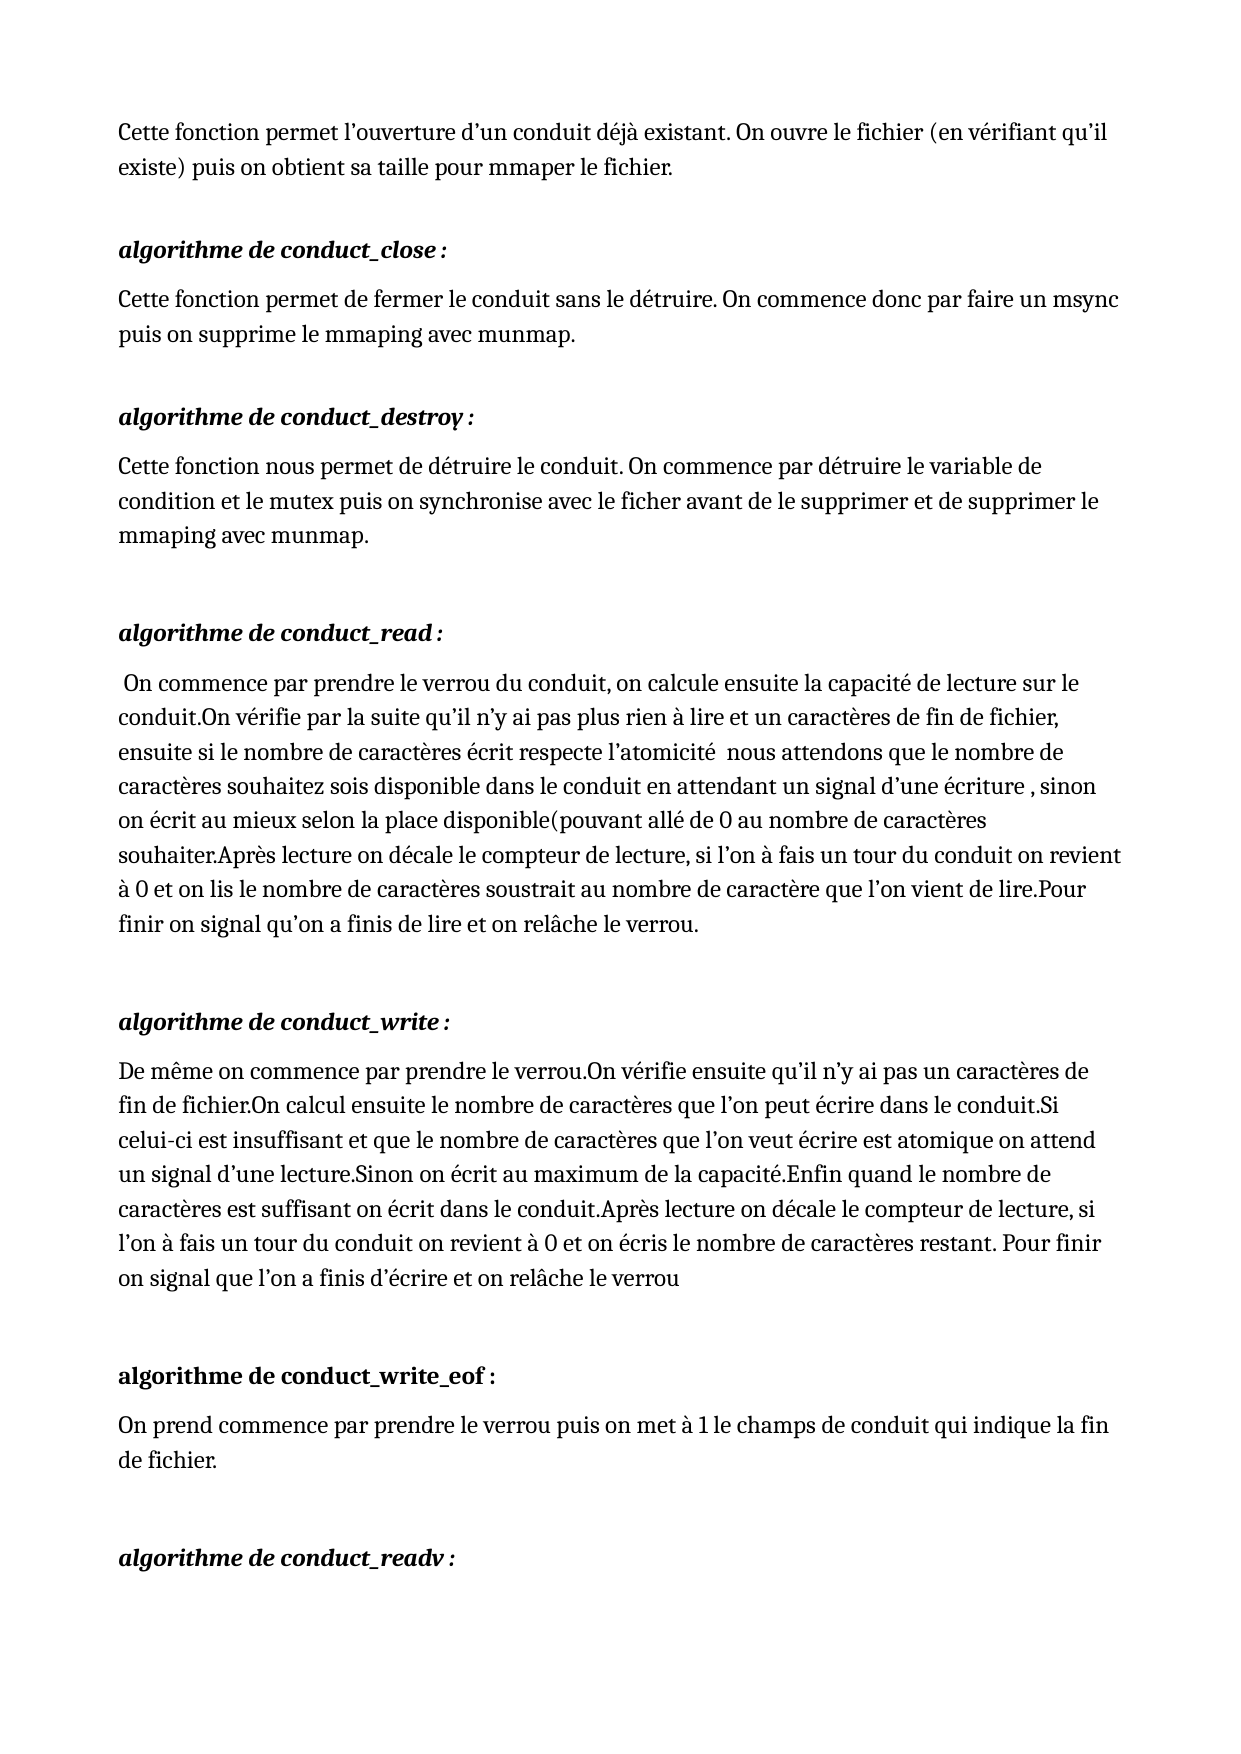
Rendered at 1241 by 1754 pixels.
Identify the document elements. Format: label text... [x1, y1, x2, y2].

text De même on commence par prendre le verrou.On vérifie ensuite qu’il n’y ai pas un caractères de fin de fichier.On calcul ensuite le nombre de caractères que l’on peut écrire dans le conduit.Si celui-ci est insuffisant et que le nombre de caractères que l’on veut écrire est atomique on attend un signal d’une lecture.Sinon on écrit au maximum de la capacité.Enfin quand le nombre de caractères est suffisant on écrit dans le conduit.Après lecture on décale le compteur de lecture, si l’on à fais un tour du conduit on revient à 0 et on écris le nombre de caractères restant. Pour finir on signal que l’on a finis d’écrire et on relâche le verrou [118, 1057, 1122, 1293]
text algorithme de conduct_write_eof : [118, 1362, 1122, 1391]
text On commence par prendre le verrou du conduit, on calcule ensuite la capacité de lecture sur le conduit.On vérifie par la suite qu’il n’y ai pas plus rien à lire et un caractères de fin de fichier, ensuite si le nombre de caractères écrit respecte l’atomicité nous attendons que le nombre de caractères souhaitez sois disponible dans le conduit en attendant un signal d’une écriture , sinon on écrit au mieux selon la place disponible(pouvant allé de 0 au nombre de caractères souhaiter.Après lecture on décale le compteur de lecture, si l’on à fais un tour du conduit on revient à 0 et on lis le nombre de caractères soustrait au nombre de caractère que l’on vient de lire.Pour finir on signal qu’on a finis de lire et on relâche le verrou. [118, 668, 1122, 938]
text algorithme de conduct_readv : [118, 1544, 1122, 1572]
text algorithme de conduct_close : [118, 202, 1122, 265]
text algorithme de conduct_destroy : [118, 403, 1122, 432]
text On prend commence par prendre le verrou puis on met à 1 le champs de conduit qui indique la fin de fichier. [118, 1411, 1122, 1474]
text Cette fonction nous permet de détruire le conduit. On commence par détruire le variable de condition et le mutex puis on synchronise avec le ficher avant de le supprimer et de supprimer le mmaping avec munmap. [118, 452, 1122, 550]
text algorithme de conduct_write : [118, 1008, 1122, 1037]
text Cette fonction permet de fermer le conduit sans le détruire. On commence donc par faire un msync puis on supprime le mmaping avec munmap. [118, 285, 1122, 383]
text Cette fonction permet l’ouverture d’un conduit déjà existant. On ouvre le fichier (en vérifiant qu’il existe) puis on obtient sa taille pour mmaper le fichier. [118, 118, 1122, 181]
text algorithme de conduct_read : [118, 619, 1122, 648]
